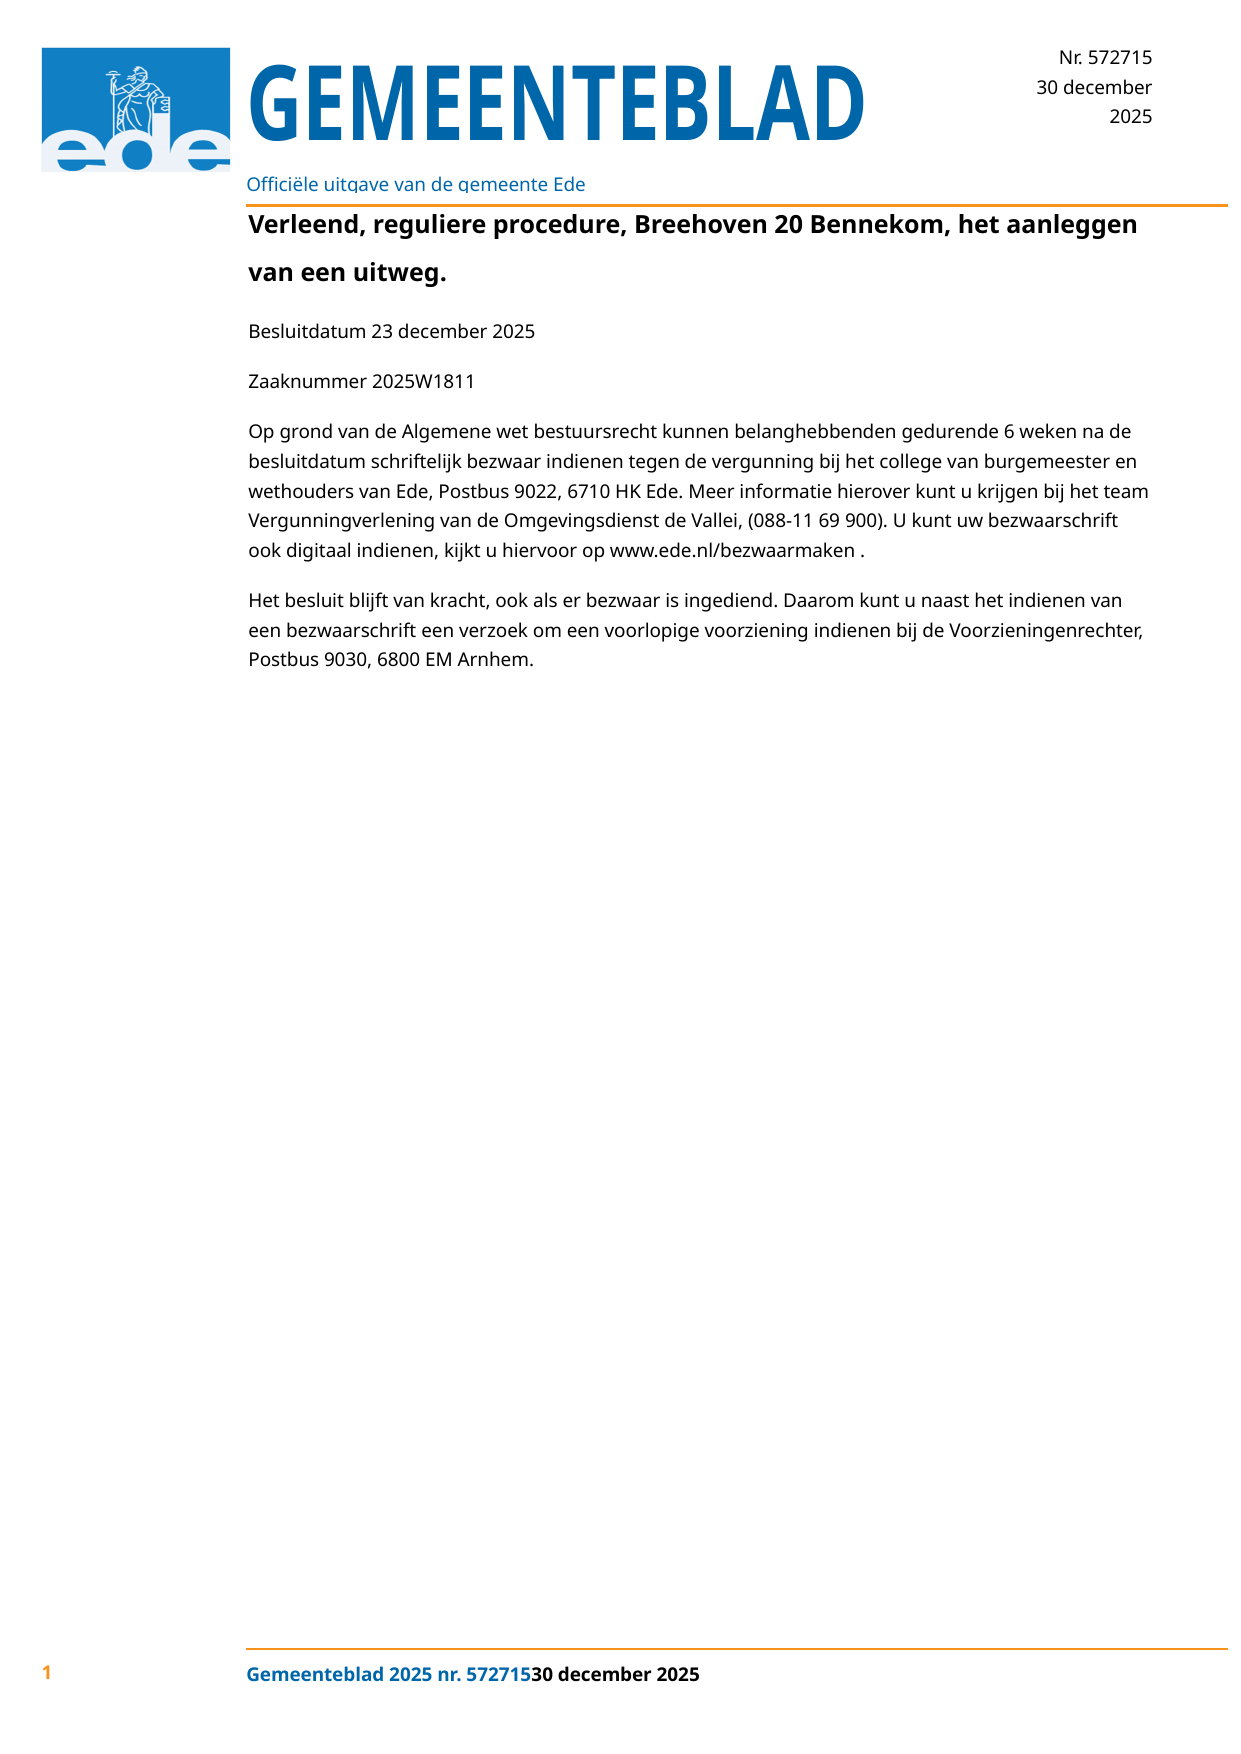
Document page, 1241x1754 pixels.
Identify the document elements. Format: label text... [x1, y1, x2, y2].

text Zaaknummer 2025W1811 [248, 368, 1152, 394]
picture [41, 47, 231, 172]
text Besluitdatum 23 december 2025 [248, 318, 1152, 344]
text Verleend, reguliere procedure, Breehoven 20 Bennekom, het aanleggen van een uitweg. [248, 207, 1152, 288]
text Het besluit blijft van kracht, ook als er bezwaar is ingediend. Daarom kunt u naast het indienen van een bezwaarschrift een verzoek om een voorlopige voorziening indienen bij de Voorzieningenrechter, Postbus 9030, 6800 EM Arnhem. [248, 587, 1152, 672]
text Op grond van de Algemene wet bestuursrecht kunnen belanghebbenden gedurende 6 weken na de besluitdatum schriftelijk bezwaar indienen tegen de vergunning bij het college van burgemeester en wethouders van Ede, Postbus 9022, 6710 HK Ede. Meer informatie hierover kunt u krijgen bij het team Vergunningverlening van de Omgevingsdienst de Vallei, (088-11 69 900). U kunt uw bezwaarschrift ook digitaal indienen, kijkt u hiervoor op www.ede.nl/bezwaarmaken . [248, 419, 1152, 563]
